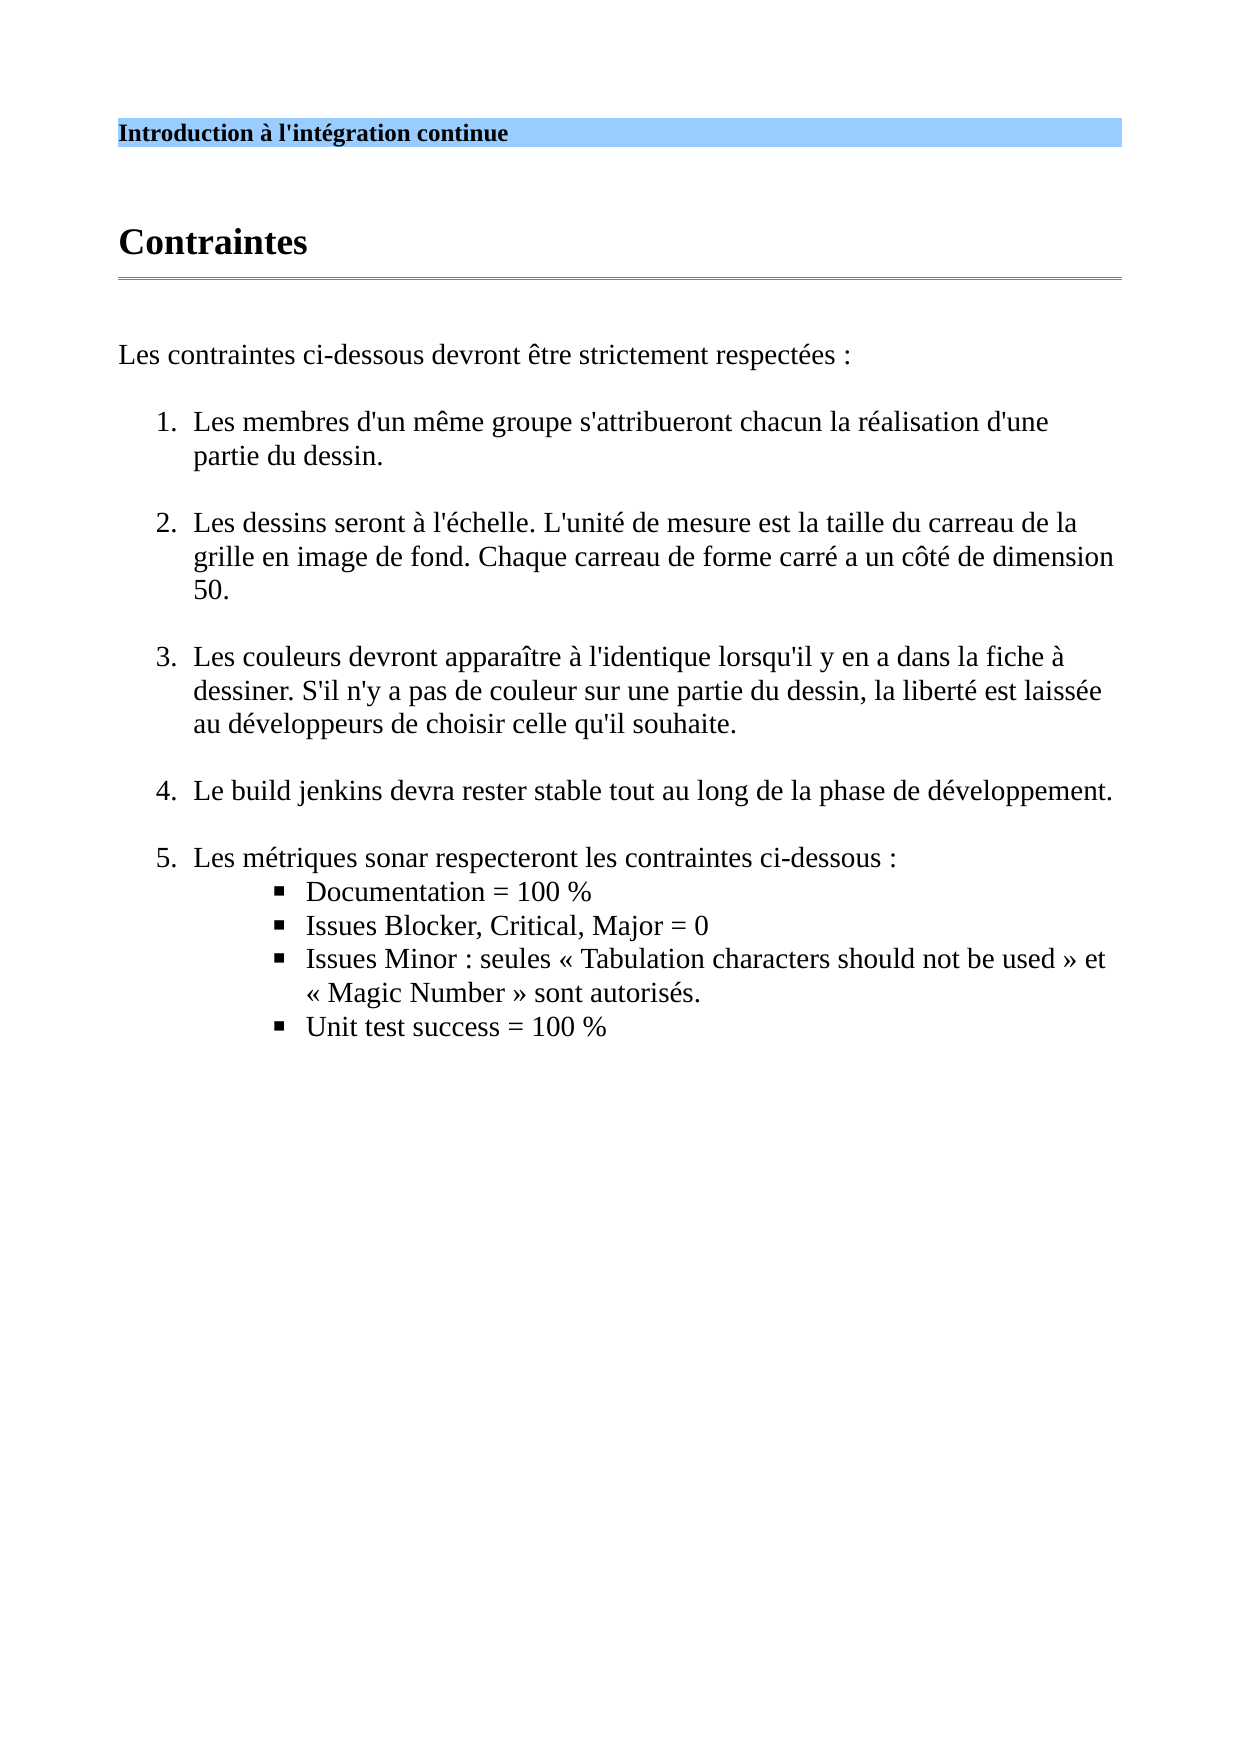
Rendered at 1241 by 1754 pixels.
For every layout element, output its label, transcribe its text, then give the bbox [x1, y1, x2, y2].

text Contraintes [118, 219, 1122, 263]
list Les membres d'un même groupe s'attribueront chacun la réalisation d'une partie du dessin. [156, 404, 1122, 472]
list Documentation = 100 % [268, 874, 1122, 908]
list Unit test success = 100 % [268, 1009, 1122, 1042]
list Issues Minor : seules « Tabulation characters should not be used » et « Magic Number » sont autorisés. [268, 941, 1122, 1009]
list Les dessins seront à l'échelle. L'unité de mesure est la taille du carreau de la grille en image de fond. Chaque carreau de forme carré a un côté de dimension 50. [156, 505, 1122, 606]
list Les métriques sonar respecteront les contraintes ci-dessous : [156, 841, 1122, 874]
text Les contraintes ci-dessous devront être strictement respectées : [118, 337, 1122, 371]
list Issues Blocker, Critical, Major = 0 [268, 908, 1122, 941]
list Les couleurs devront apparaître à l'identique lorsqu'il y en a dans la fiche à dessiner. S'il n'y a pas de couleur sur une partie du dessin, la liberté est laissée au développeurs de choisir celle qu'il souhaite. [156, 639, 1122, 740]
list Le build jenkins devra rester stable tout au long de la phase de développement. [156, 773, 1122, 807]
